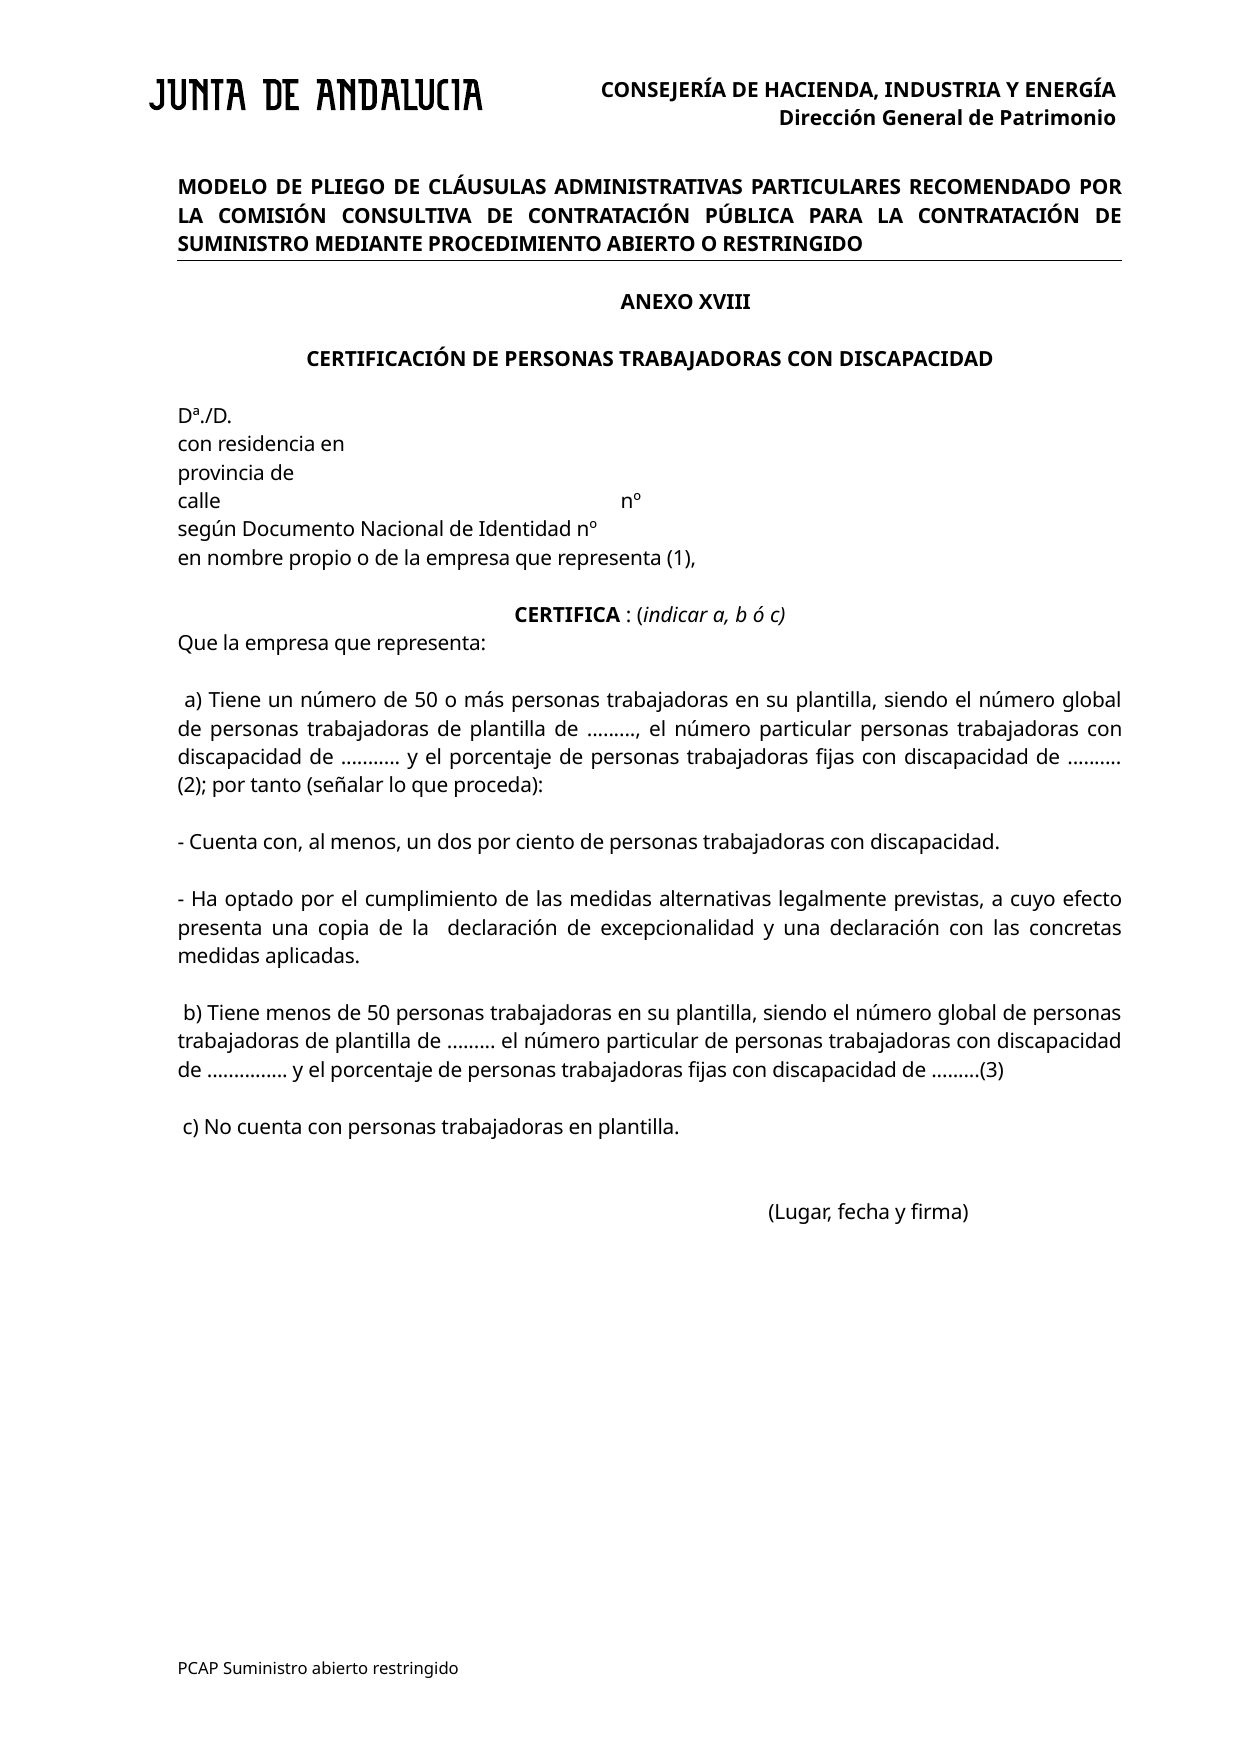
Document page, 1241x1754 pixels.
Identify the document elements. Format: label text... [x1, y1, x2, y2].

text - Cuenta con, al menos, un dos por ciento de personas trabajadoras con discapacidad. [177, 827, 1122, 856]
text según Documento Nacional de Identidad nº [177, 514, 1196, 543]
text Que la empresa que representa: [177, 628, 1122, 657]
text con residencia en [177, 429, 1196, 458]
text en nombre propio o de la empresa que representa (1), [177, 543, 1196, 571]
text CERTIFICA : (indicar a, b ó c) [177, 600, 1122, 628]
text - Ha optado por el cumplimiento de las medidas alternativas legalmente previstas, a cuyo efecto presenta una copia de la declaración de excepcionalidad y una declaración con las concretas medidas aplicadas. [177, 884, 1122, 969]
text c) No cuenta con personas trabajadoras en plantilla. [177, 1112, 1122, 1140]
text Dª./D. [177, 401, 1196, 429]
text (Lugar, fecha y firma) [177, 1197, 1122, 1226]
list MODELO DE PLIEGO DE CLÁUSULAS ADMINISTRATIVAS PARTICULARES RECOMENDADO POR LA COMISIÓN CONSULTIVA DE CONTRATACIÓN PÚBLICA PARA LA CONTRATACIÓN DE SUMINISTRO MEDIANTE PROCEDIMIENTO ABIERTO O RESTRINGIDO [177, 172, 1122, 260]
text CERTIFICACIÓN DE PERSONAS TRABAJADORAS CON DISCAPACIDAD [177, 344, 1122, 372]
text provincia de [177, 458, 1196, 486]
text b) Tiene menos de 50 personas trabajadoras en su plantilla, siendo el número global de personas trabajadoras de plantilla de ......... el número particular de personas trabajadoras con discapacidad de ............... y el porcentaje de personas trabajadoras fijas con discapacidad de .........(3) [177, 998, 1122, 1083]
text calle nº [177, 486, 1196, 514]
subtitle ANEXO XVIII [177, 287, 1240, 316]
text a) Tiene un número de 50 o más personas trabajadoras en su plantilla, siendo el número global de personas trabajadoras de plantilla de ........., el número particular personas trabajadoras con discapacidad de ........... y el porcentaje de personas trabajadoras fijas con discapacidad de .......... (2); por tanto (señalar lo que proceda): [177, 685, 1122, 799]
